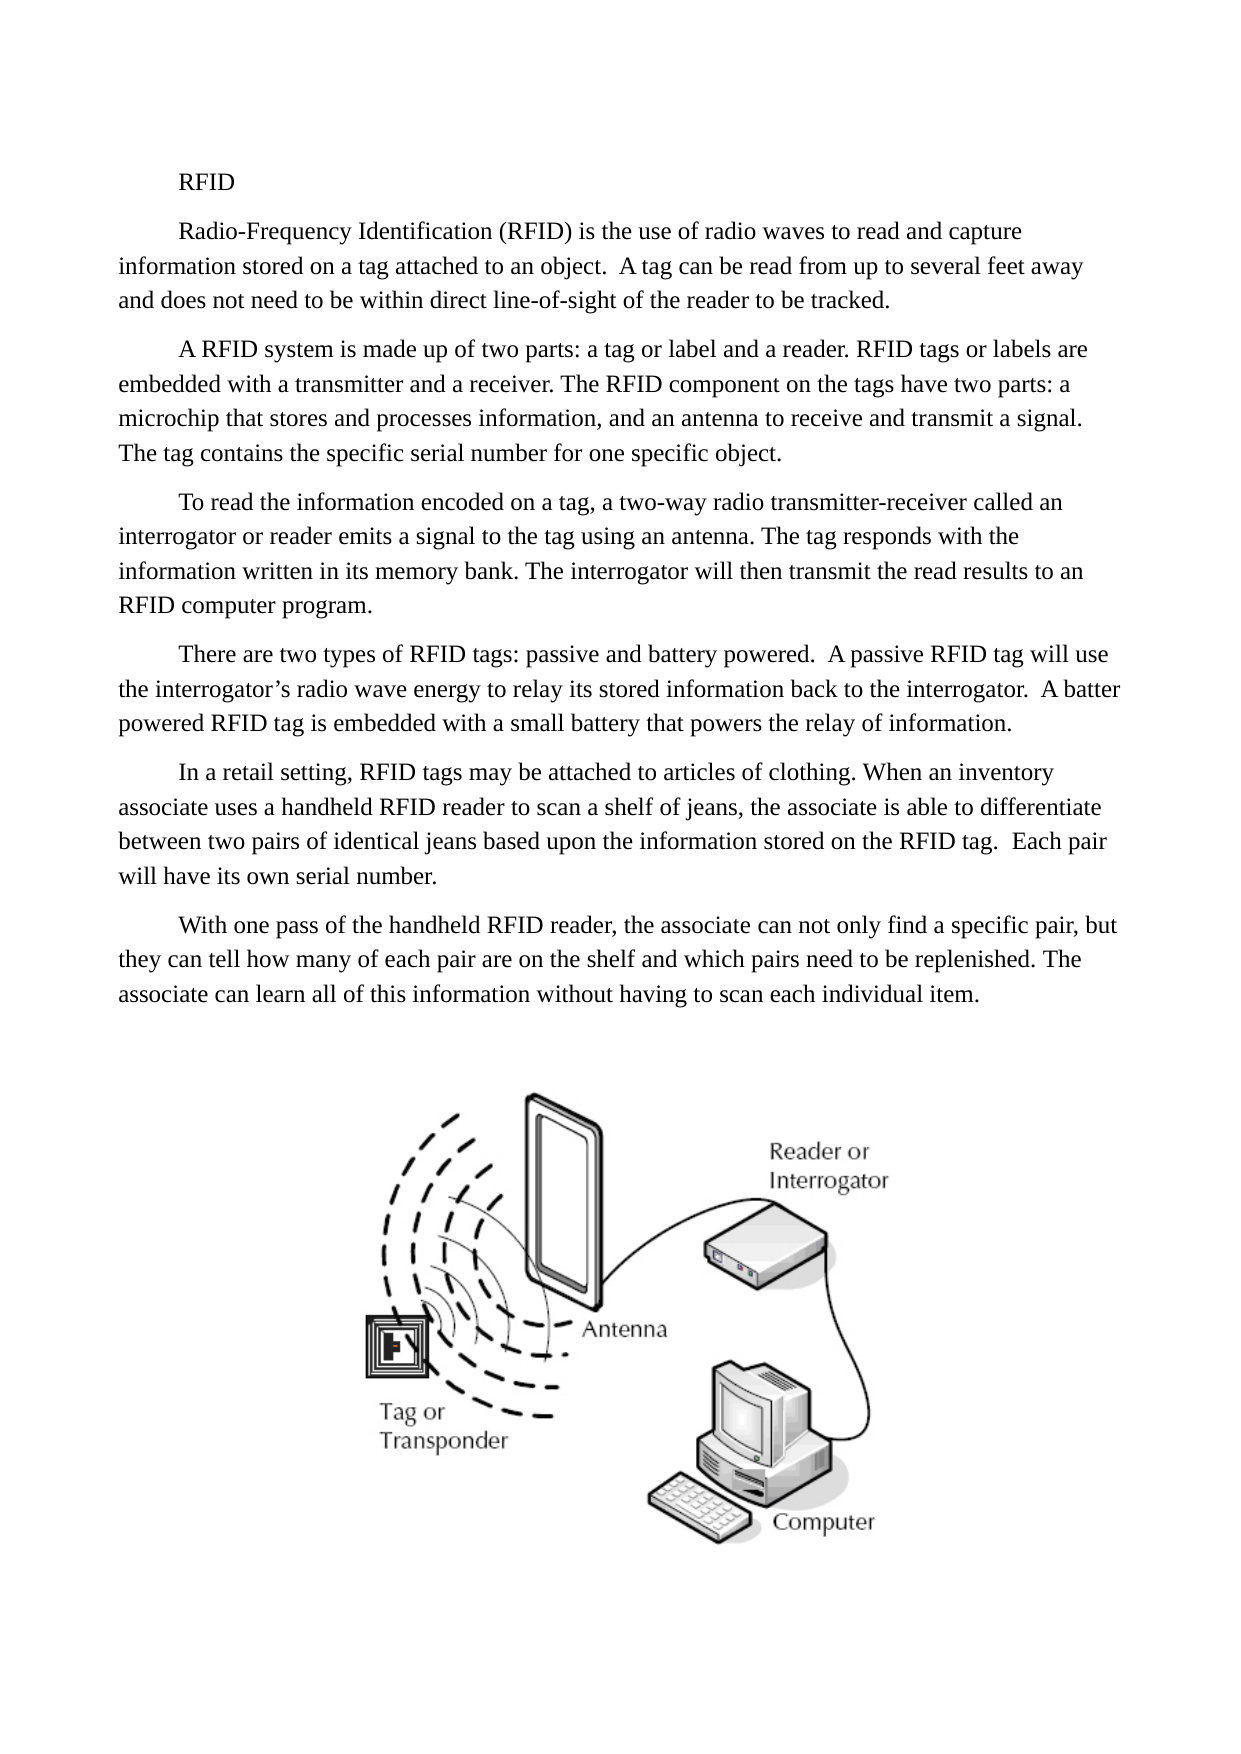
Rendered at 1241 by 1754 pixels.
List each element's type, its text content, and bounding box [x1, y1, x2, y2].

text Radio-Frequency Identification (RFID) is the use of radio waves to read and capture information stored on a tag attached to an object. A tag can be read from up to several feet away and does not need to be within direct line-of-sight of the reader to be tracked. [118, 216, 1122, 314]
text A RFID system is made up of two parts: a tag or label and a reader. RFID tags or labels are embedded with a transmitter and a receiver. The RFID component on the tags have two parts: a microchip that stores and processes information, and an antenna to receive and transmit a signal. The tag contains the specific serial number for one specific object. [118, 334, 1122, 466]
text RFID [118, 167, 1122, 196]
text To read the information encoded on a tag, a two-way radio transmitter-receiver called an interrogator or reader emits a signal to the tag using an antenna. The tag responds with the information written in its memory bank. The interrogator will then transmit the read results to an RFID computer program. [118, 487, 1122, 619]
text There are two types of RFID tags: passive and battery powered. A passive RFID tag will use the interrogator’s radio wave energy to relay its stored information back to the interrogator. A batter powered RFID tag is embedded with a small battery that powers the relay of information. [118, 639, 1122, 737]
picture [348, 1088, 899, 1552]
text In a retail setting, RFID tags may be attached to articles of clothing. When an inventory associate uses a handheld RFID reader to scan a shelf of jeans, the associate is able to differentiate between two pairs of identical jeans based upon the information stored on the RFID tag. Each pair will have its own serial number. [118, 757, 1122, 889]
text With one pass of the handheld RFID reader, the associate can not only find a specific pair, but they can tell how many of each pair are on the shelf and which pairs need to be replenished. The associate can learn all of this information without having to scan each individual item. [118, 910, 1122, 1007]
